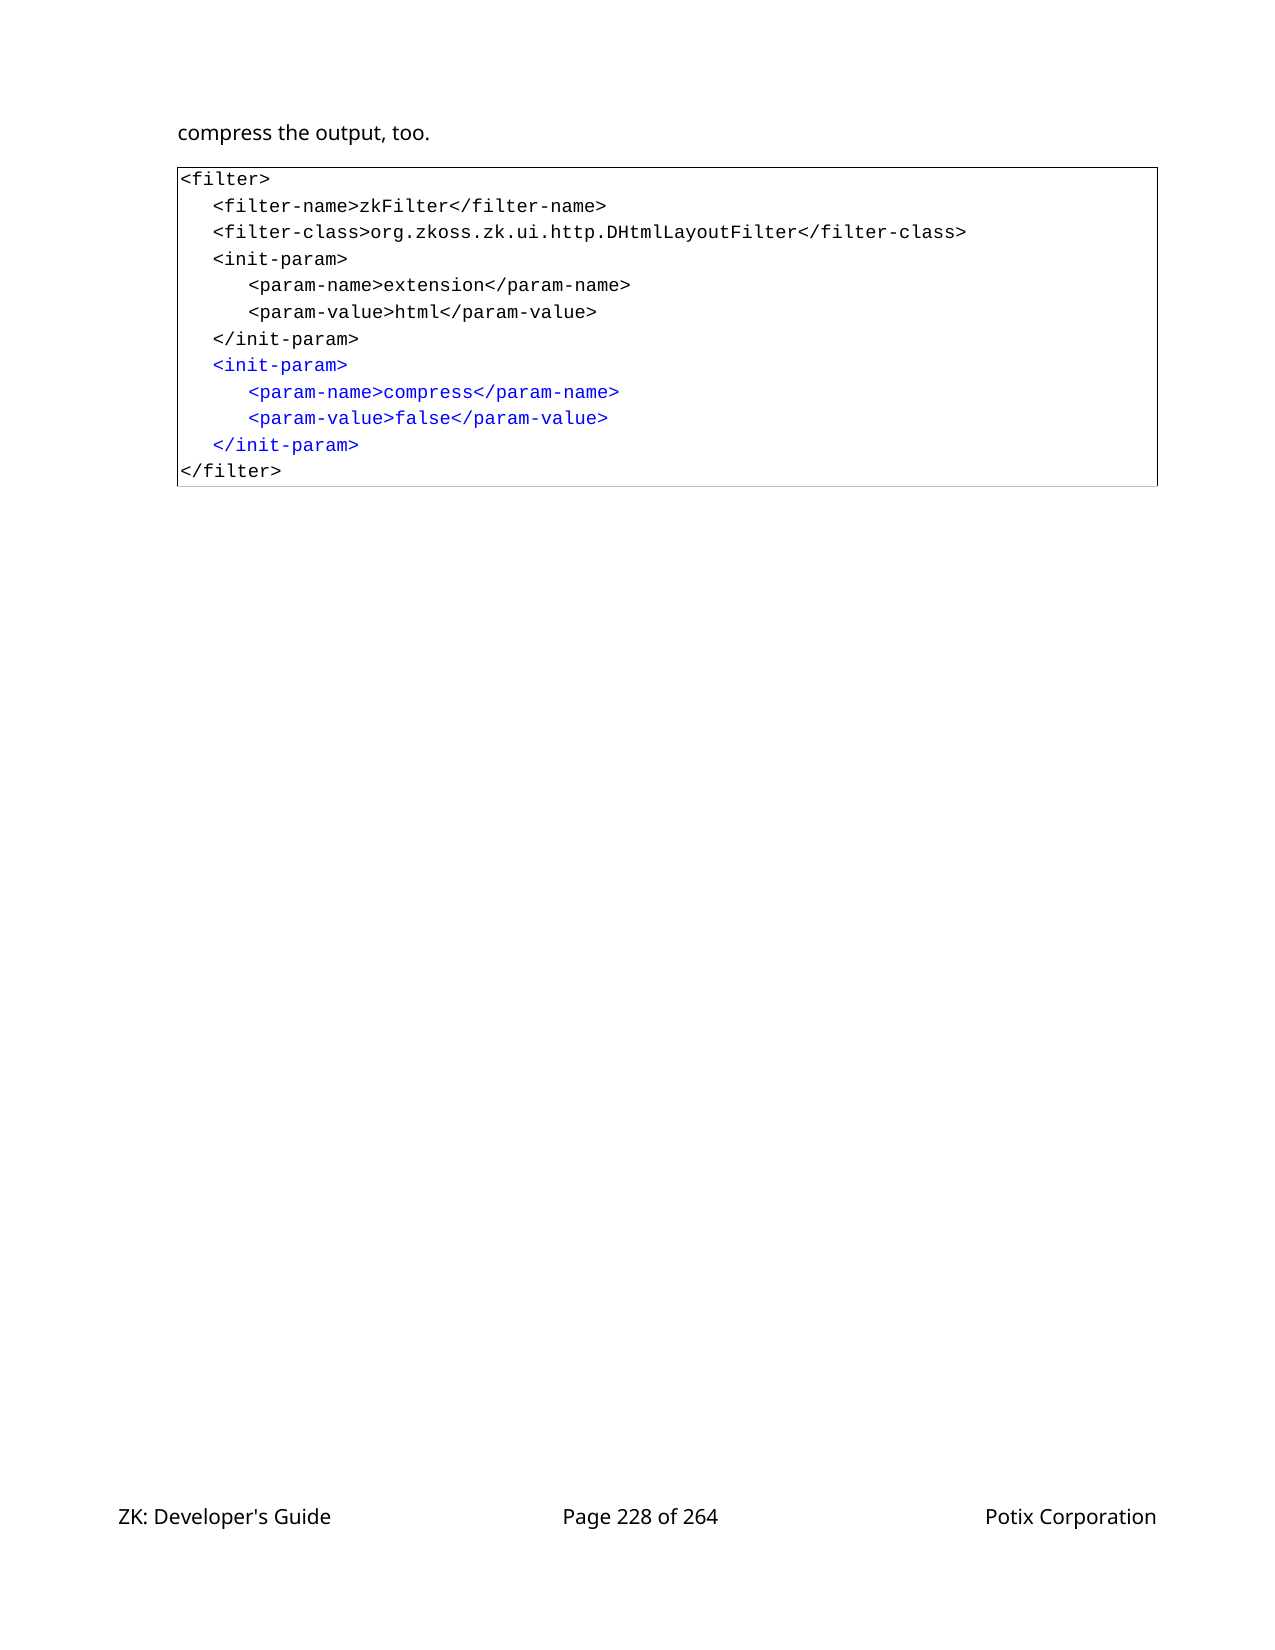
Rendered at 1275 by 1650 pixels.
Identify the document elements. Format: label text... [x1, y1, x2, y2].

text <filter> <filter-name>zkFilter</filter-name> <filter-class>org.zkoss.zk.ui.http.DHtmlLayoutFilter</filter-class> <init-param> <param-name>extension</param-name> <param-value>html</param-value> </init-param> <init-param> <param-name>compress</param-name> <param-value>false</param-value> </init-param> </filter> [178, 168, 1157, 486]
text compress the output, too. [177, 118, 1157, 146]
